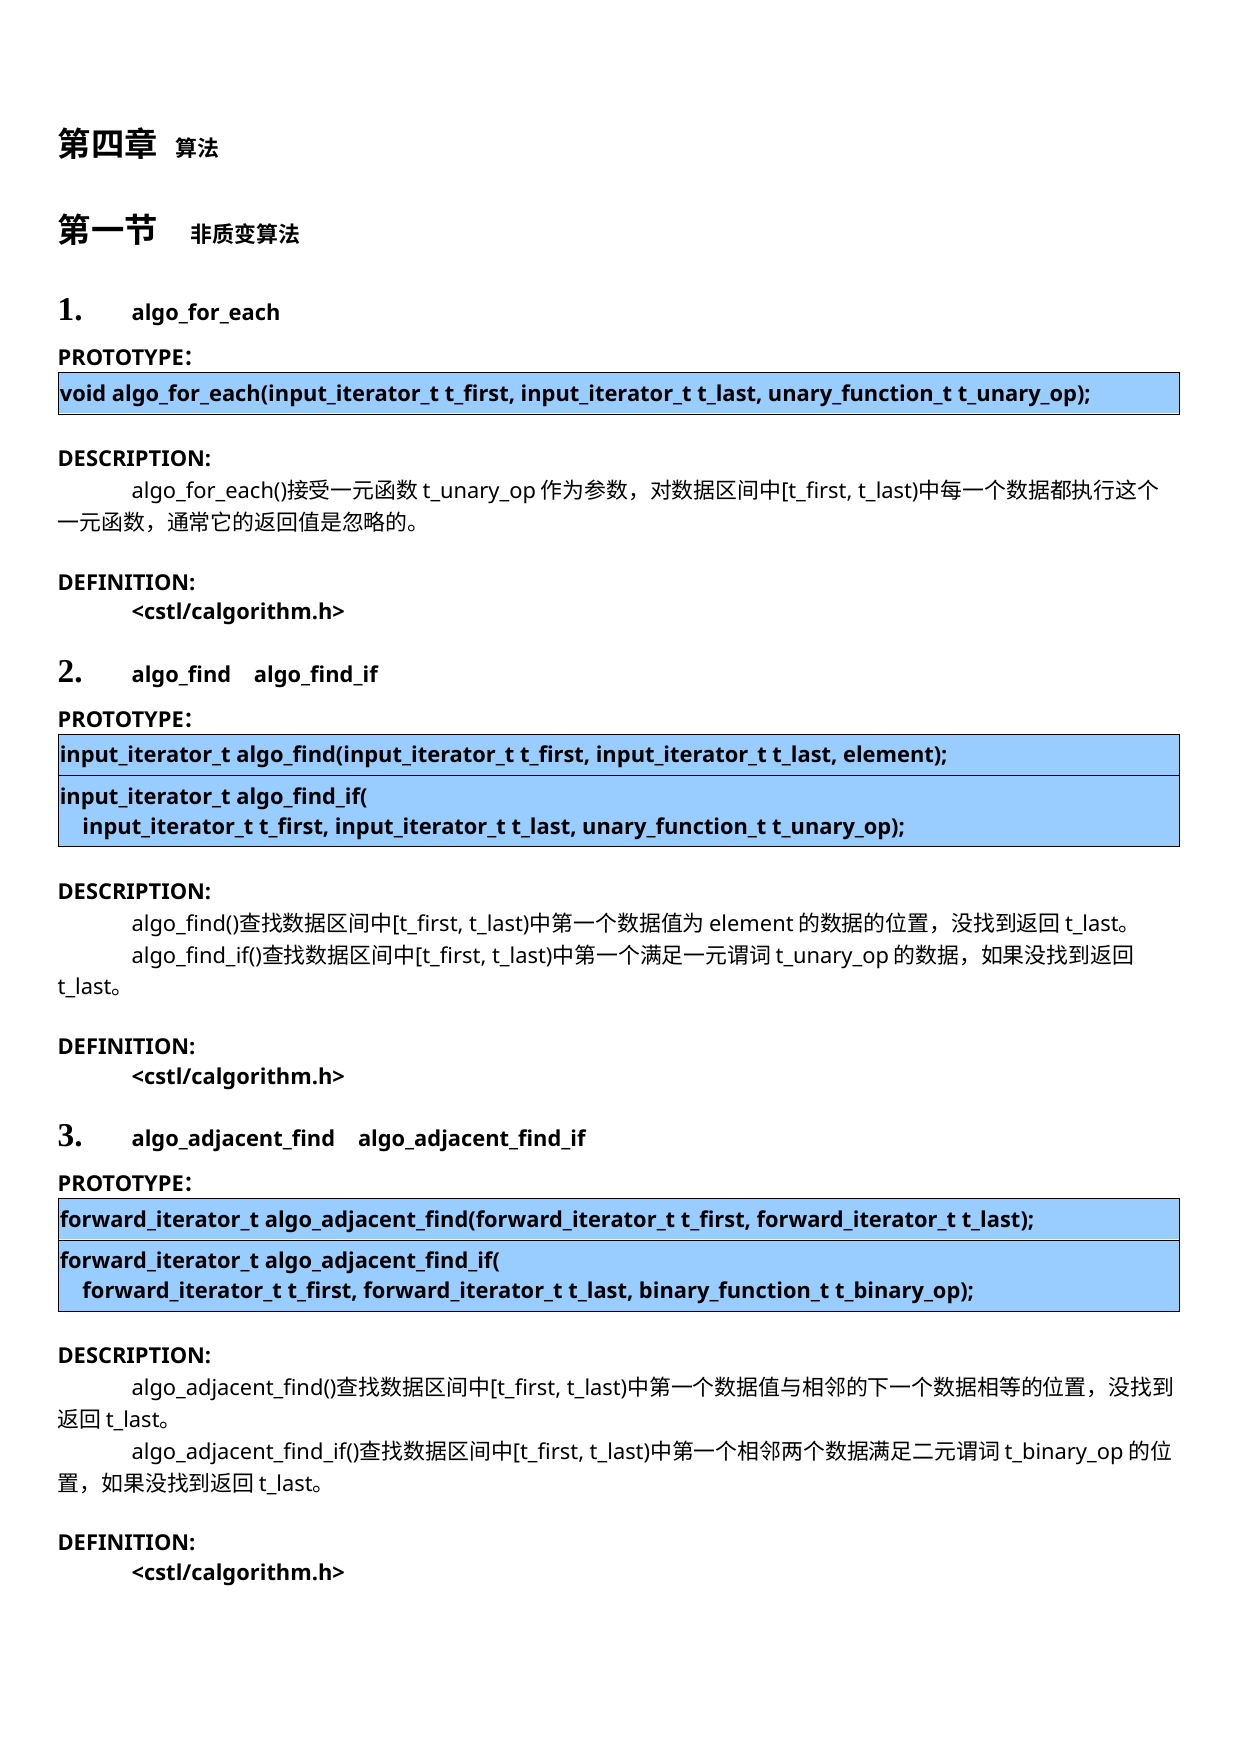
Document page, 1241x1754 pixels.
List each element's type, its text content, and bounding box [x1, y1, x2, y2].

text PROTOTYPE： [57, 340, 1179, 372]
subtitle algo_for_each [57, 289, 1179, 328]
subtitle 算法 [57, 118, 1179, 166]
text algo_for_each()接受一元函数t_unary_op作为参数，对数据区间中[t_first, t_last)中每一个数据都执行这个一元函数，通常它的返回值是忽略的。 [57, 473, 1179, 537]
text <cstl/calgorithm.h> [57, 1557, 1179, 1587]
text PROTOTYPE： [57, 702, 1179, 734]
text <cstl/calgorithm.h> [57, 596, 1179, 626]
text DEFINITION: [57, 1527, 1179, 1557]
subtitle algo_find algo_find_if [57, 651, 1179, 689]
text algo_adjacent_find()查找数据区间中[t_first, t_last)中第一个数据值与相邻的下一个数据相等的位置，没找到返回t_last。 [57, 1370, 1179, 1434]
text DESCRIPTION: [57, 876, 1179, 906]
text algo_adjacent_find_if()查找数据区间中[t_first, t_last)中第一个相邻两个数据满足二元谓词t_binary_op的位置，如果没找到返回t_last。 [57, 1434, 1179, 1497]
text DEFINITION: [57, 1031, 1179, 1061]
text algo_find_if()查找数据区间中[t_first, t_last)中第一个满足一元谓词t_unary_op的数据，如果没找到返回t_last。 [57, 938, 1179, 1001]
table_header input_iterator_t algo_find(input_iterator_t t_first, input_iterator_t t_last, element); [59, 735, 1179, 775]
text algo_find()查找数据区间中[t_first, t_last)中第一个数据值为element的数据的位置，没找到返回t_last。 [57, 906, 1179, 938]
subtitle algo_adjacent_find algo_adjacent_find_if [57, 1116, 1179, 1154]
text DEFINITION: [57, 566, 1179, 596]
table_header void algo_for_each(input_iterator_t t_first, input_iterator_t t_last, unary_function_t t_unary_op); [59, 373, 1179, 413]
text DESCRIPTION: [57, 1341, 1179, 1370]
table_cell input_iterator_t algo_find_if( input_iterator_t t_first, input_iterator_t t_last, unary_function_t t_unary_op); [59, 776, 1179, 846]
subtitle 非质变算法 [57, 204, 1179, 252]
text PROTOTYPE： [57, 1166, 1179, 1198]
table_header forward_iterator_t algo_adjacent_find(forward_iterator_t t_first, forward_iterator_t t_last); [59, 1199, 1179, 1239]
text <cstl/calgorithm.h> [57, 1061, 1179, 1091]
table_cell forward_iterator_t algo_adjacent_find_if( forward_iterator_t t_first, forward_iterator_t t_last, binary_function_t t_binary_op); [59, 1241, 1179, 1311]
text DESCRIPTION: [57, 443, 1179, 473]
